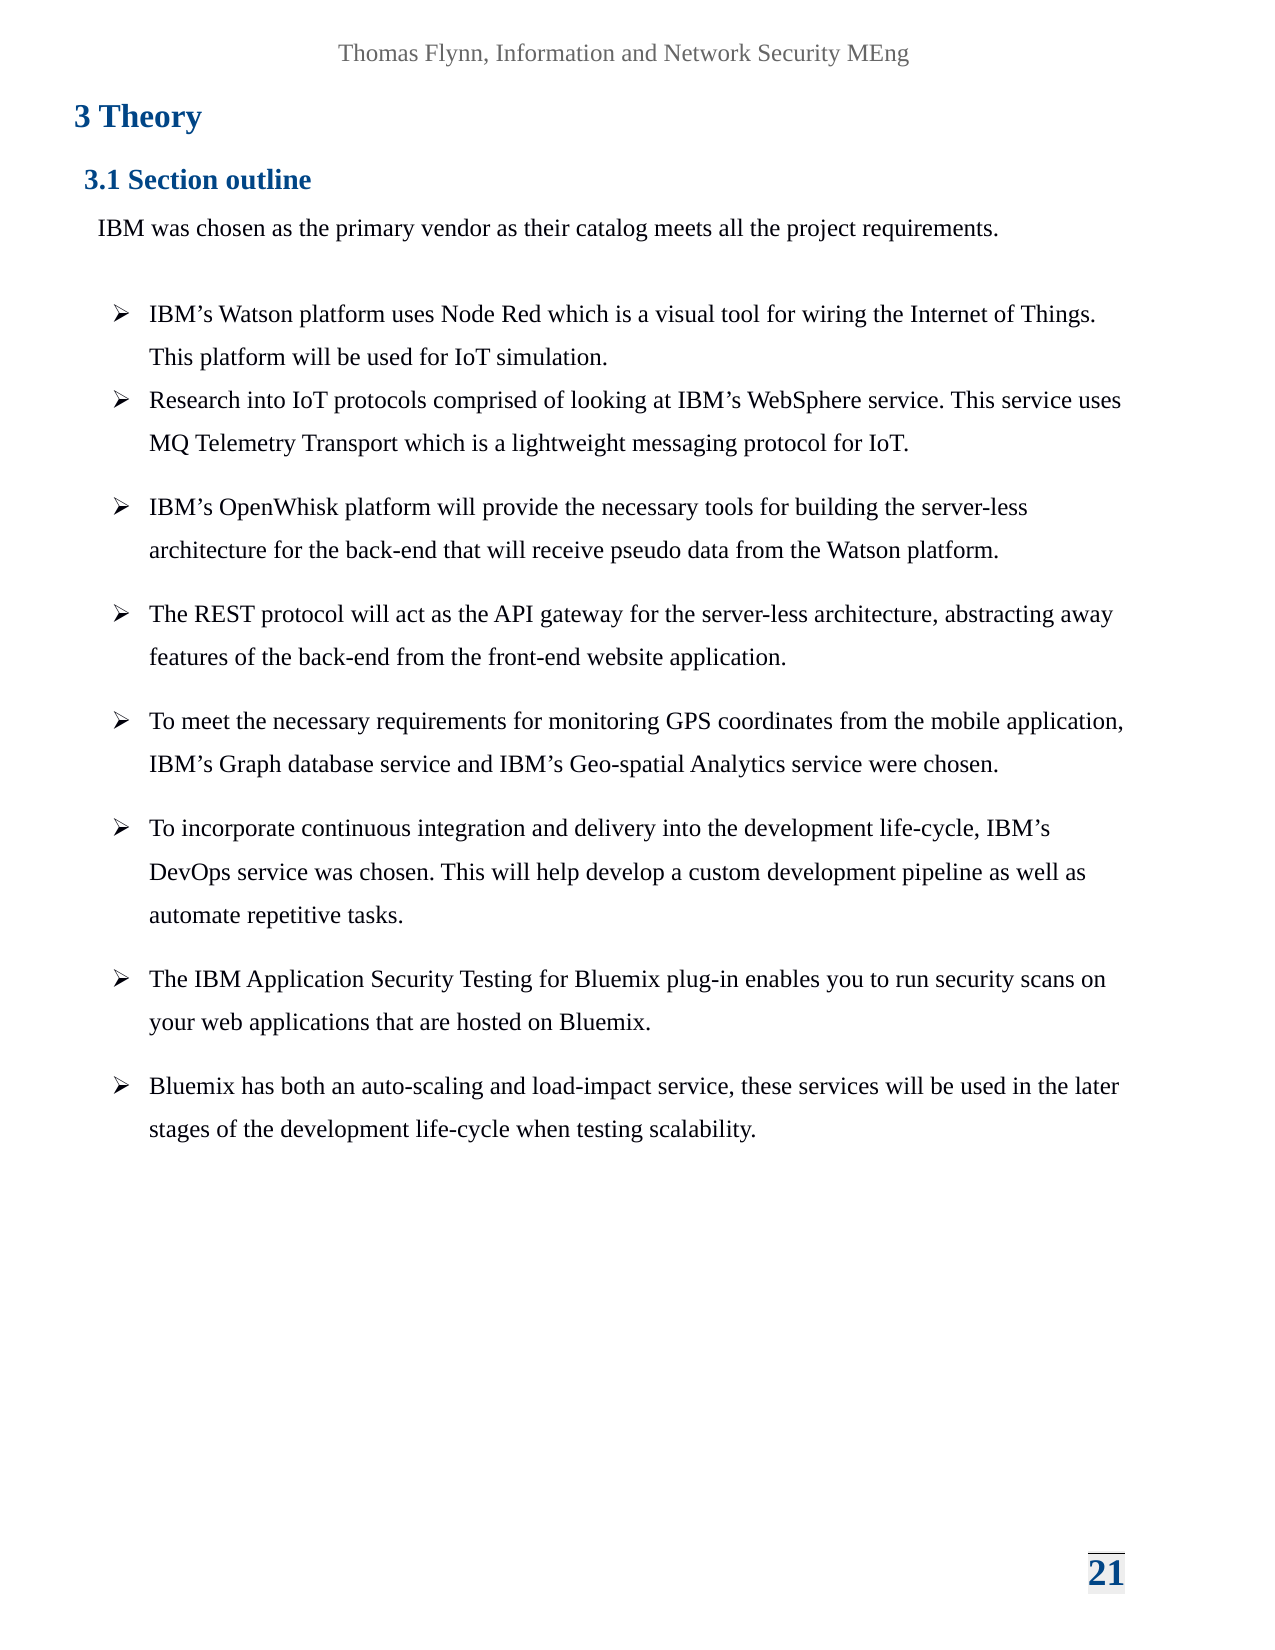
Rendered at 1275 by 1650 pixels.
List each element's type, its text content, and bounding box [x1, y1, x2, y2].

list Bluemix has both an auto-scaling and load-impact service, these services will be used in the later stages of the development life-cycle when testing scalability. [111, 1071, 1125, 1143]
text IBM was chosen as the primary vendor as their catalog meets all the project requirements. [97, 213, 1125, 241]
list To meet the necessary requirements for monitoring GPS coordinates from the mobile application, IBM’s Graph database service and IBM’s Geo-spatial Analytics service were chosen. [111, 706, 1125, 778]
list The IBM Application Security Testing for Bluemix plug-in enables you to run security scans on your web applications that are hosted on Bluemix. [111, 964, 1125, 1036]
subtitle 3.1 Section outline [81, 162, 1125, 196]
list The REST protocol will act as the API gateway for the server-less architecture, abstracting away features of the back-end from the front-end website application. [111, 599, 1125, 671]
list IBM’s OpenWhisk platform will provide the necessary tools for building the server-less architecture for the back-end that will receive pseudo data from the Watson platform. [111, 492, 1125, 564]
list Research into IoT protocols comprised of looking at IBM’s WebSphere service. This service uses MQ Telemetry Transport which is a lightweight messaging protocol for IoT. [111, 385, 1125, 457]
list To incorporate continuous integration and delivery into the development life-cycle, IBM’s DevOps service was chosen. This will help develop a custom development pipeline as well as automate repetitive tasks. [111, 813, 1125, 928]
subtitle 3 Theory [74, 96, 1125, 134]
list IBM’s Watson platform uses Node Red which is a visual tool for wiring the Internet of Things. This platform will be used for IoT simulation. [111, 299, 1125, 371]
